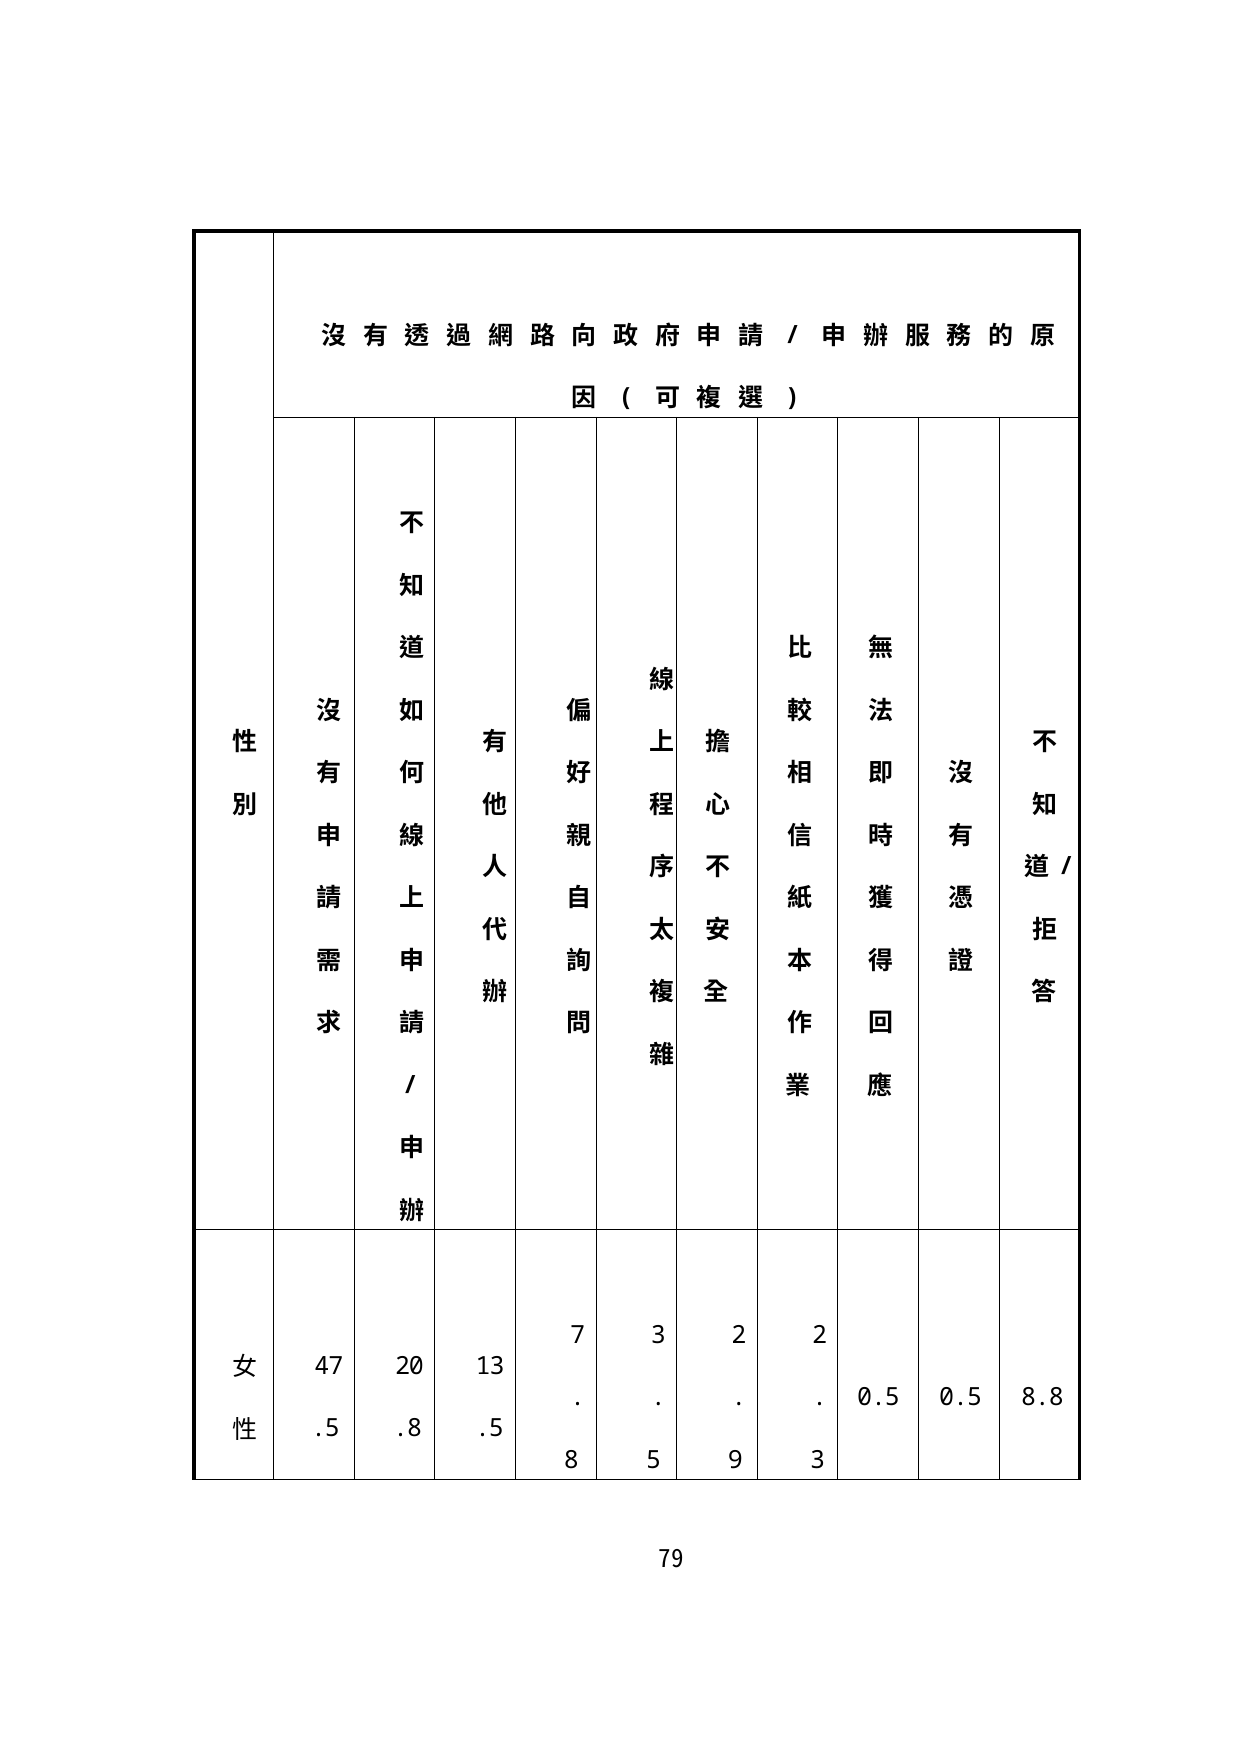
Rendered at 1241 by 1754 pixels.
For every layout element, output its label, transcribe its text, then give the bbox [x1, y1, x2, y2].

table_cell 無法即時獲得回應 [838, 418, 918, 1229]
table_cell 不知道如何線上申請/申辦 [355, 418, 434, 1229]
table_cell 沒有申請需求 [274, 418, 354, 1229]
table_header 性別 [196, 233, 273, 1229]
table_cell 2.3 [758, 1230, 837, 1479]
table_cell 8.8 [1000, 1230, 1078, 1479]
table_cell 20.8 [355, 1230, 434, 1479]
table_cell 擔心不安全 [677, 418, 757, 1229]
table_cell 女性 [196, 1230, 273, 1479]
table_cell 有他人代辦 [435, 418, 515, 1229]
table_header 沒有透過網路向政府申請/申辦服務的原因(可複選) [274, 233, 1078, 417]
table_cell 7.8 [516, 1230, 596, 1479]
table_cell 13.5 [435, 1230, 515, 1479]
table_cell 不知道/拒答 [1000, 418, 1078, 1229]
table_cell 線上程序太複雜 [597, 418, 676, 1229]
table_cell 0.5 [838, 1230, 918, 1479]
table_cell 2.9 [677, 1230, 757, 1479]
table_cell 偏好親自詢問 [516, 418, 596, 1229]
table_cell 沒有憑證 [919, 418, 999, 1229]
table_cell 比較相信紙本作業 [758, 418, 837, 1229]
table_cell 47.5 [274, 1230, 354, 1479]
table_cell 3.5 [597, 1230, 676, 1479]
table_cell 0.5 [919, 1230, 999, 1479]
